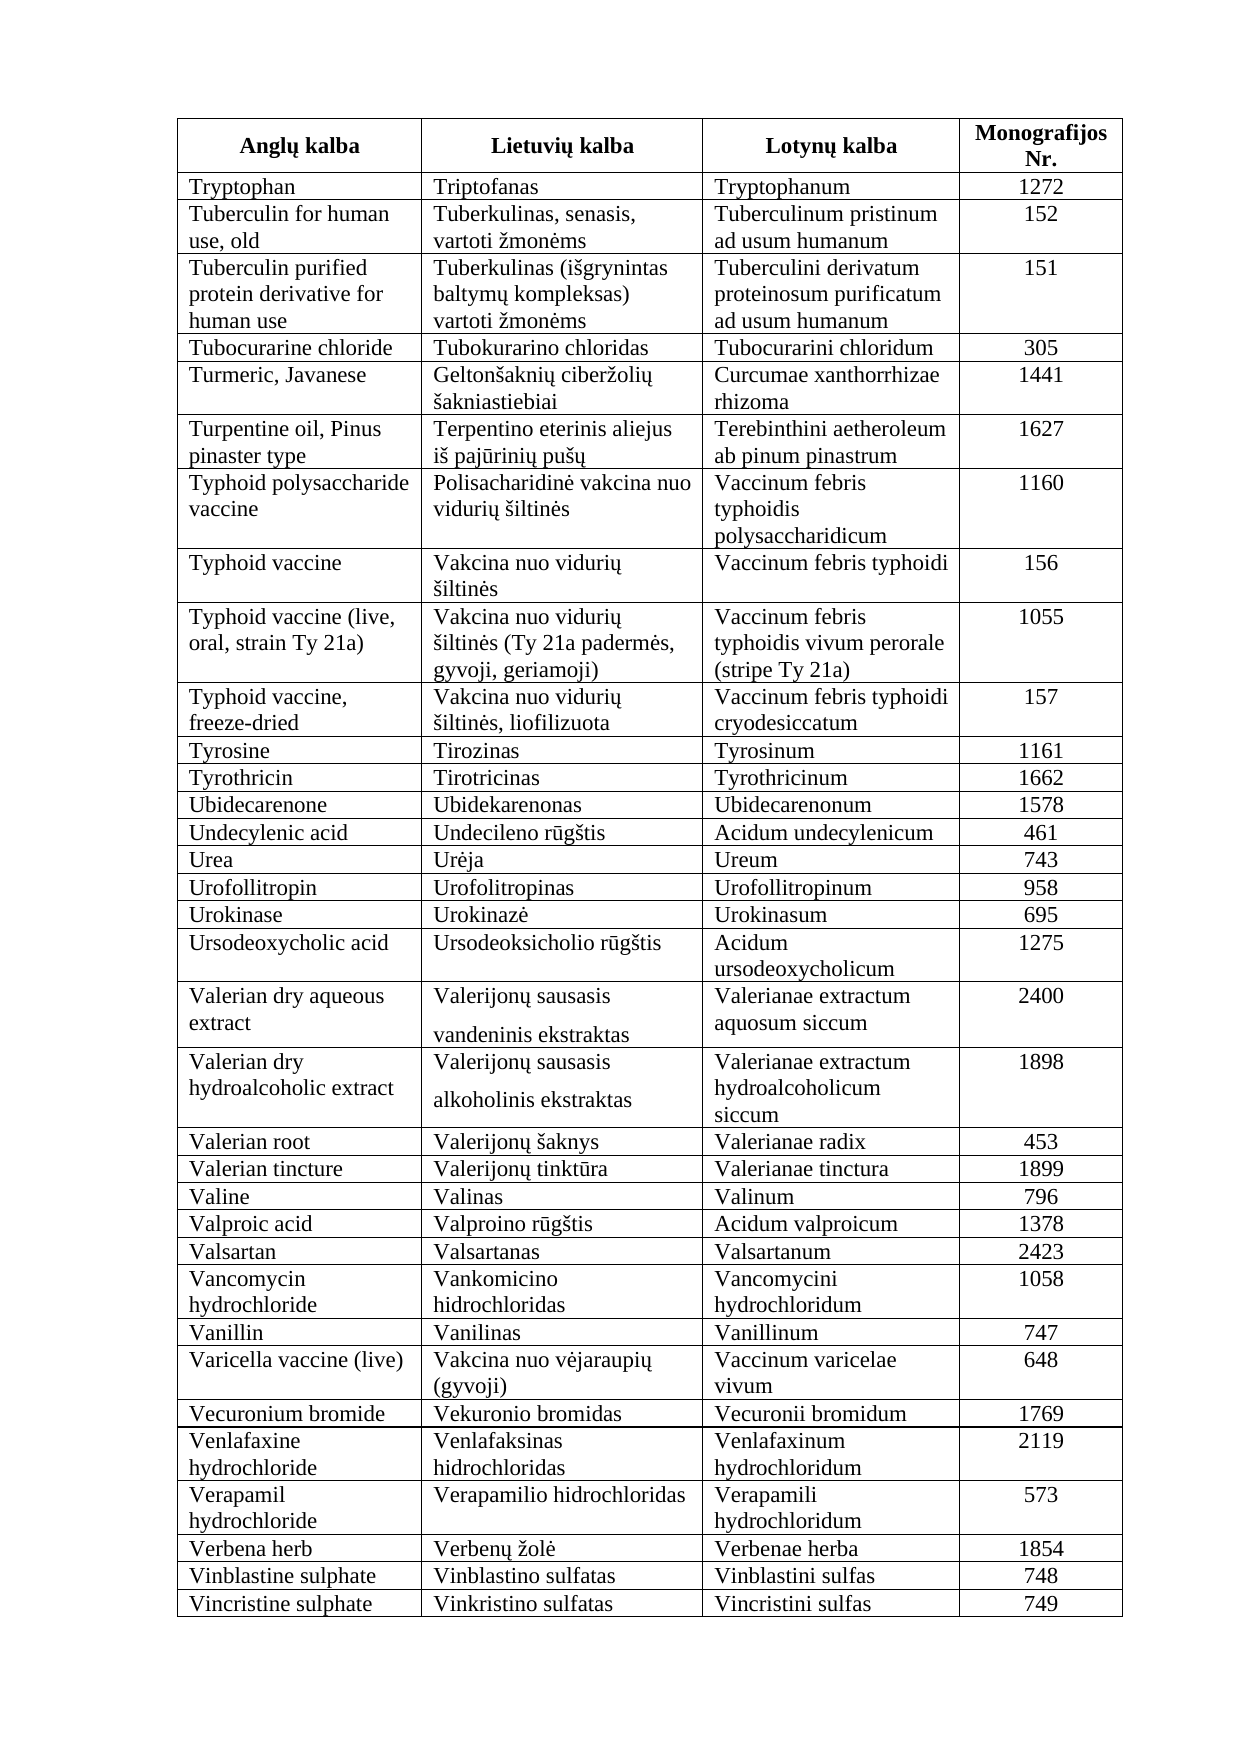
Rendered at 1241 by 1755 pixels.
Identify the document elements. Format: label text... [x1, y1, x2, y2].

table_cell 1441 [960, 362, 1122, 414]
table_cell Valerian root [178, 1128, 421, 1154]
table_cell Vancomycini hydrochloridum [703, 1265, 959, 1318]
table_cell 461 [960, 819, 1122, 845]
table_cell Tryptophanum [703, 173, 959, 199]
table_cell 1275 [960, 929, 1122, 981]
table_cell 743 [960, 846, 1122, 873]
table_cell 1898 [960, 1048, 1122, 1127]
table_header Anglų kalba [178, 119, 421, 172]
table_cell Ursodeoxycholic acid [178, 929, 421, 981]
table_cell Vinkristino sulfatas [422, 1590, 702, 1616]
table_cell Typhoid vaccine (live, oral, strain Ty 21a) [178, 603, 421, 682]
table_cell Verapamili hydrochloridum [703, 1481, 959, 1534]
table_cell Vekuronio bromidas [422, 1400, 702, 1426]
table_cell 152 [960, 200, 1122, 253]
table_cell 958 [960, 874, 1122, 900]
table_cell Urokinazė [422, 901, 702, 927]
table_cell 156 [960, 549, 1122, 602]
table_cell Vanillinum [703, 1319, 959, 1345]
table_cell 796 [960, 1183, 1122, 1209]
table_cell Vecuronii bromidum [703, 1400, 959, 1426]
table_cell Verapamil hydrochloride [178, 1481, 421, 1534]
table_cell Tyrosine [178, 737, 421, 763]
table_cell Acidum undecylenicum [703, 819, 959, 845]
table_cell Terebinthini aetheroleum ab pinum pinastrum [703, 415, 959, 468]
table_cell 648 [960, 1346, 1122, 1399]
table_cell 1627 [960, 415, 1122, 468]
table_cell Vaccinum varicelae vivum [703, 1346, 959, 1399]
table_cell 1769 [960, 1400, 1122, 1426]
table_cell Triptofanas [422, 173, 702, 199]
table_cell Vanillin [178, 1319, 421, 1345]
table_cell Vancomycin hydrochloride [178, 1265, 421, 1318]
table_header Monografijos Nr. [960, 119, 1122, 172]
table_cell Ursodeoksicholio rūgštis [422, 929, 702, 981]
table_cell 1272 [960, 173, 1122, 199]
table_cell Valerijonų tinktūra [422, 1156, 702, 1182]
table_cell Curcumae xanthorrhizae rhizoma [703, 362, 959, 414]
table_cell 1378 [960, 1210, 1122, 1237]
table_cell 151 [960, 254, 1122, 333]
table_cell Tuberculin purified protein derivative for human use [178, 254, 421, 333]
table_cell Valproino rūgštis [422, 1210, 702, 1237]
table_cell Valerianae extractum aquosum siccum [703, 982, 959, 1047]
table_cell Vankomicino hidrochloridas [422, 1265, 702, 1318]
table_cell Varicella vaccine (live) [178, 1346, 421, 1399]
table_cell Verbena herb [178, 1535, 421, 1561]
table_cell Valsartan [178, 1238, 421, 1264]
table_cell Vakcina nuo vėjaraupių (gyvoji) [422, 1346, 702, 1399]
table_cell Tryptophan [178, 173, 421, 199]
table_cell 453 [960, 1128, 1122, 1154]
table_cell Verbenų žolė [422, 1535, 702, 1561]
table_cell 1058 [960, 1265, 1122, 1318]
table_cell Tuberculinum pristinum ad usum humanum [703, 200, 959, 253]
table_cell Valproic acid [178, 1210, 421, 1237]
table_cell Geltonšaknių ciberžolių šakniastiebiai [422, 362, 702, 414]
table_cell Tuberculini derivatum proteinosum purificatum ad usum humanum [703, 254, 959, 333]
table_cell Valerian dry aqueous extract [178, 982, 421, 1047]
table_cell Ubidecarenonum [703, 792, 959, 818]
table_cell Vecuronium bromide [178, 1400, 421, 1426]
table_cell Terpentino eterinis aliejus iš pajūrinių pušų [422, 415, 702, 468]
table_cell Vaccinum febris typhoidi cryodesiccatum [703, 683, 959, 736]
table_cell Verapamilio hidrochloridas [422, 1481, 702, 1534]
table_cell Valinas [422, 1183, 702, 1209]
table_cell Tubocurarini chloridum [703, 334, 959, 361]
table_cell 305 [960, 334, 1122, 361]
table_cell Tuberculin for human use, old [178, 200, 421, 253]
table_cell Valsartanas [422, 1238, 702, 1264]
table_cell Tubokurarino chloridas [422, 334, 702, 361]
table_cell Urokinase [178, 901, 421, 927]
table_cell 747 [960, 1319, 1122, 1345]
table_cell 695 [960, 901, 1122, 927]
table_cell Polisacharidinė vakcina nuo vidurių šiltinės [422, 469, 702, 548]
table_cell Tirozinas [422, 737, 702, 763]
table_cell Vanilinas [422, 1319, 702, 1345]
table_cell Tyrosinum [703, 737, 959, 763]
table_cell Vincristine sulphate [178, 1590, 421, 1616]
table_cell Vakcina nuo vidurių šiltinės, liofilizuota [422, 683, 702, 736]
table_cell Urofollitropin [178, 874, 421, 900]
table_cell 2119 [960, 1428, 1122, 1480]
table_cell Ubidekarenonas [422, 792, 702, 818]
table_cell Acidum valproicum [703, 1210, 959, 1237]
table_cell Valerijonų sausasis alkoholinis ekstraktas [422, 1048, 702, 1127]
table_cell Venlafaxine hydrochloride [178, 1428, 421, 1480]
table_cell 1055 [960, 603, 1122, 682]
table_cell Tyrothricinum [703, 764, 959, 791]
table_cell Turpentine oil, Pinus pinaster type [178, 415, 421, 468]
table_cell Tyrothricin [178, 764, 421, 791]
table_cell Venlafaksinas hidrochloridas [422, 1428, 702, 1480]
table_cell Vaccinum febris typhoidi [703, 549, 959, 602]
table_cell 1160 [960, 469, 1122, 548]
table_cell Vaccinum febris typhoidis polysaccharidicum [703, 469, 959, 548]
table_cell Vinblastino sulfatas [422, 1562, 702, 1589]
table_cell Valerianae tinctura [703, 1156, 959, 1182]
table_cell 157 [960, 683, 1122, 736]
table_cell Verbenae herba [703, 1535, 959, 1561]
table_cell Valerianae radix [703, 1128, 959, 1154]
table_cell Undecylenic acid [178, 819, 421, 845]
table_cell 1161 [960, 737, 1122, 763]
table_cell Urofolitropinas [422, 874, 702, 900]
table_cell Typhoid vaccine, freeze-dried [178, 683, 421, 736]
table_cell 573 [960, 1481, 1122, 1534]
table_cell Venlafaxinum hydrochloridum [703, 1428, 959, 1480]
table_cell Vakcina nuo vidurių šiltinės [422, 549, 702, 602]
table_cell Typhoid vaccine [178, 549, 421, 602]
table_cell Ubidecarenone [178, 792, 421, 818]
table_cell Urea [178, 846, 421, 873]
table_cell 1578 [960, 792, 1122, 818]
table_cell 749 [960, 1590, 1122, 1616]
table_cell Valine [178, 1183, 421, 1209]
table_cell Vinblastine sulphate [178, 1562, 421, 1589]
table_cell Turmeric, Javanese [178, 362, 421, 414]
table_header Lietuvių kalba [422, 119, 702, 172]
table_cell Vincristini sulfas [703, 1590, 959, 1616]
table_cell Urokinasum [703, 901, 959, 927]
table_cell Acidum ursodeoxycholicum [703, 929, 959, 981]
table_cell Valsartanum [703, 1238, 959, 1264]
table_cell Tuberkulinas, senasis, vartoti žmonėms [422, 200, 702, 253]
table_cell Typhoid polysaccharide vaccine [178, 469, 421, 548]
table_cell Urėja [422, 846, 702, 873]
table_cell Vaccinum febris typhoidis vivum perorale (stripe Ty 21a) [703, 603, 959, 682]
table_cell Vinblastini sulfas [703, 1562, 959, 1589]
table_cell Urofollitropinum [703, 874, 959, 900]
table_cell 2423 [960, 1238, 1122, 1264]
table_cell Valerijonų sausasis vandeninis ekstraktas [422, 982, 702, 1047]
table_cell Ureum [703, 846, 959, 873]
table_cell Tuberkulinas (išgrynintas baltymų kompleksas) vartoti žmonėms [422, 254, 702, 333]
table_cell Vakcina nuo vidurių šiltinės (Ty 21a padermės, gyvoji, geriamoji) [422, 603, 702, 682]
table_cell 1662 [960, 764, 1122, 791]
table_cell 1854 [960, 1535, 1122, 1561]
table_cell Tubocurarine chloride [178, 334, 421, 361]
table_cell 2400 [960, 982, 1122, 1047]
table_cell 748 [960, 1562, 1122, 1589]
table_cell Valerianae extractum hydroalcoholicum siccum [703, 1048, 959, 1127]
table_cell Valerian tincture [178, 1156, 421, 1182]
table_header Lotynų kalba [703, 119, 959, 172]
table_cell Valerijonų šaknys [422, 1128, 702, 1154]
table_cell 1899 [960, 1156, 1122, 1182]
table_cell Valerian dry hydroalcoholic extract [178, 1048, 421, 1127]
table_cell Tirotricinas [422, 764, 702, 791]
table_cell Valinum [703, 1183, 959, 1209]
table_cell Undecileno rūgštis [422, 819, 702, 845]
